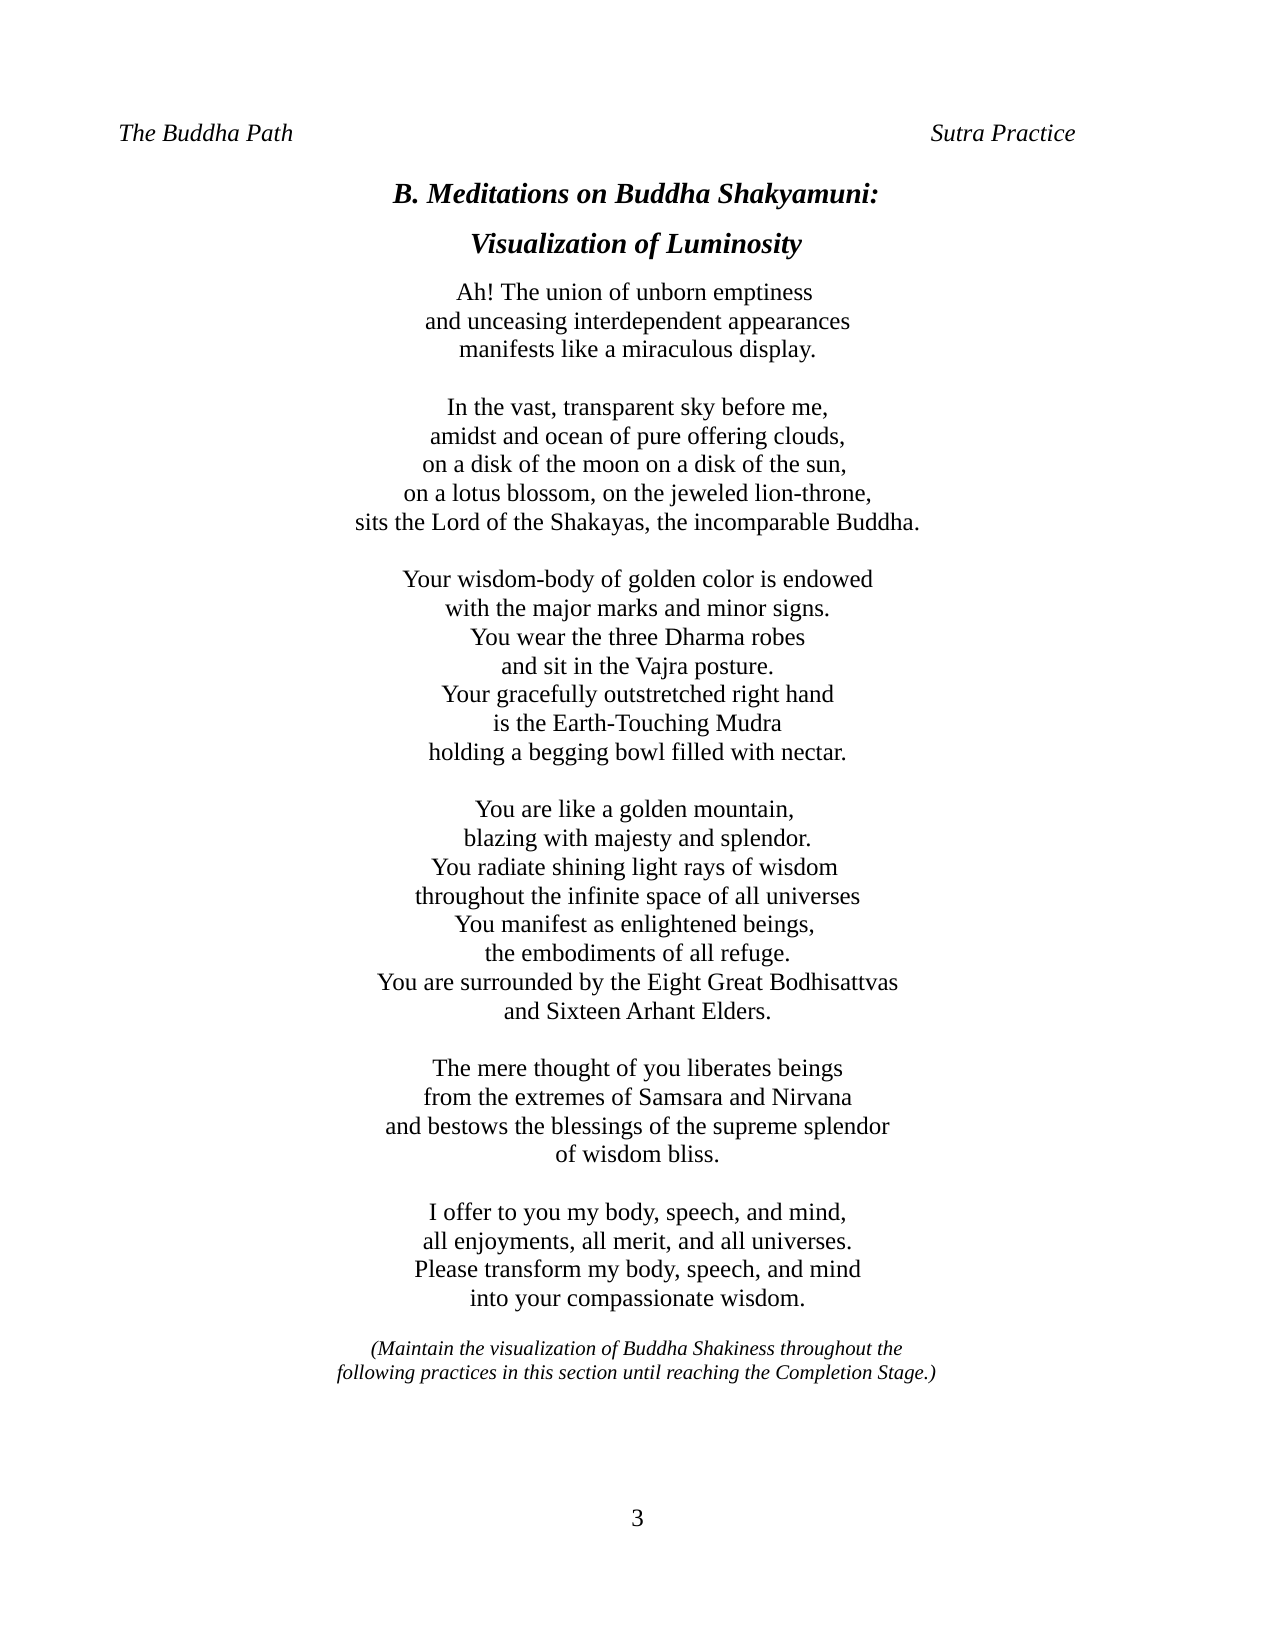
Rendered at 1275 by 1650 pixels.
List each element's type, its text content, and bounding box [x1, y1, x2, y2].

text Your gracefully outstretched right hand [118, 679, 1157, 708]
text and sit in the Vajra posture. [118, 651, 1157, 679]
text into your compassionate wisdom. [118, 1283, 1157, 1312]
text on a disk of the moon on a disk of the sun, [118, 449, 1157, 478]
text manifests like a miraculous display. [118, 334, 1157, 363]
text and bestows the blessings of the supreme splendor [118, 1111, 1157, 1139]
text on a lotus blossom, on the jeweled lion-throne, [118, 478, 1157, 507]
text Please transform my body, speech, and mind [118, 1254, 1157, 1283]
text is the Earth-Touching Mudra [118, 708, 1157, 737]
text Ah! The union of unborn emptiness [118, 277, 1157, 306]
text You are like a golden mountain, [118, 794, 1157, 823]
text with the major marks and minor signs. [118, 593, 1157, 622]
text all enjoyments, all merit, and all universes. [118, 1226, 1157, 1254]
text The mere thought of you liberates beings [118, 1053, 1157, 1082]
text B. Meditations on Buddha Shakyamuni: [118, 176, 1157, 210]
text from the extremes of Samsara and Nirvana [118, 1082, 1157, 1111]
text You radiate shining light rays of wisdom [118, 852, 1157, 881]
text of wisdom bliss. [118, 1139, 1157, 1168]
text You are surrounded by the Eight Great Bodhisattvas [118, 967, 1157, 996]
text I offer to you my body, speech, and mind, [118, 1197, 1157, 1226]
text You manifest as enlightened beings, [118, 909, 1157, 938]
text You wear the three Dharma robes [118, 622, 1157, 651]
text following practices in this section until reaching the Completion Stage.) [118, 1360, 1157, 1384]
text throughout the infinite space of all universes [118, 881, 1157, 909]
text and Sixteen Arhant Elders. [118, 996, 1157, 1024]
text holding a begging bowl filled with nectar. [118, 737, 1157, 766]
text blazing with majesty and splendor. [118, 823, 1157, 852]
text sits the Lord of the Shakayas, the incomparable Buddha. [118, 507, 1157, 536]
text the embodiments of all refuge. [118, 938, 1157, 967]
text amidst and ocean of pure offering clouds, [118, 421, 1157, 449]
text and unceasing interdependent appearances [118, 306, 1157, 334]
text Your wisdom-body of golden color is endowed [118, 564, 1157, 593]
text (Maintain the visualization of Buddha Shakiness throughout the [118, 1336, 1157, 1360]
text Visualization of Luminosity [118, 227, 1157, 260]
text In the vast, transparent sky before me, [118, 392, 1157, 421]
